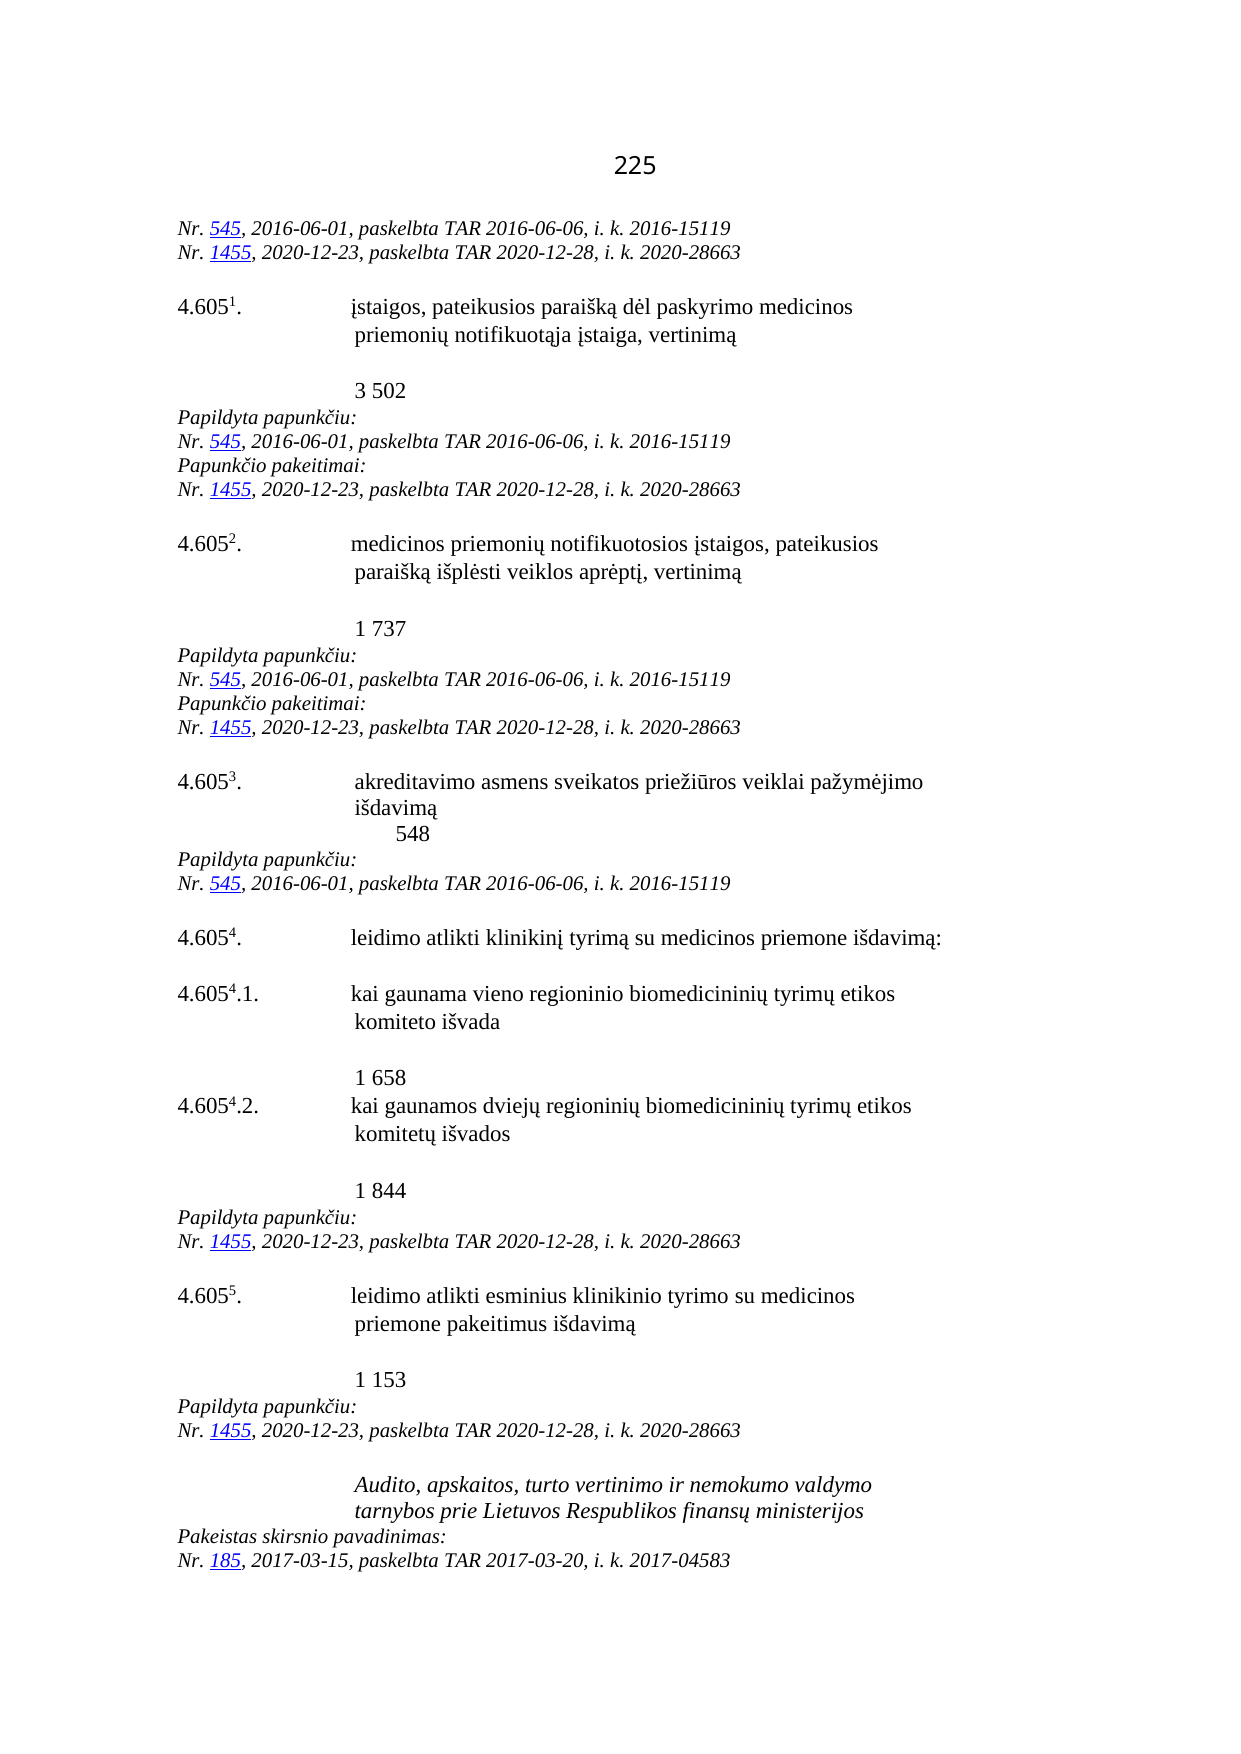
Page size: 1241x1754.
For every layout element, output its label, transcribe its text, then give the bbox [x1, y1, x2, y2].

text 4.6054.1. kai gaunama vieno regioninio biomedicininių tyrimų etikos komiteto išvada 1 658 [177, 980, 945, 1091]
text Nr. 545, 2016-06-01, paskelbta TAR 2016-06-06, i. k. 2016-15119 [177, 216, 1093, 240]
text Nr. 545, 2016-06-01, paskelbta TAR 2016-06-06, i. k. 2016-15119 [177, 667, 1093, 691]
text Nr. 545, 2016-06-01, paskelbta TAR 2016-06-06, i. k. 2016-15119 [177, 429, 1093, 453]
text Papildyta papunkčiu: [177, 847, 1093, 871]
text Pakeistas skirsnio pavadinimas: [177, 1524, 1093, 1548]
text Papunkčio pakeitimai: [177, 453, 1093, 477]
text Nr. 185, 2017-03-15, paskelbta TAR 2017-03-20, i. k. 2017-04583 [177, 1548, 1093, 1572]
text Nr. 1455, 2020-12-23, paskelbta TAR 2020-12-28, i. k. 2020-28663 [177, 715, 1093, 739]
text Nr. 1455, 2020-12-23, paskelbta TAR 2020-12-28, i. k. 2020-28663 [177, 1418, 1093, 1442]
text Nr. 1455, 2020-12-23, paskelbta TAR 2020-12-28, i. k. 2020-28663 [177, 1229, 1093, 1253]
text Papildyta papunkčiu: [177, 405, 1093, 429]
text Papildyta papunkčiu: [177, 643, 1093, 667]
text Papunkčio pakeitimai: [177, 691, 1093, 715]
text Papildyta papunkčiu: [177, 1205, 1093, 1229]
text 4.6053. akreditavimo asmens sveikatos priežiūros veiklai pažymėjimo išdavimą 548 [177, 768, 945, 847]
text 4.6055. leidimo atlikti esminius klinikinio tyrimo su medicinos priemone pakeitimus išdavimą 1 153 [177, 1282, 945, 1392]
text Nr. 1455, 2020-12-23, paskelbta TAR 2020-12-28, i. k. 2020-28663 [177, 240, 1093, 264]
text Papildyta papunkčiu: [177, 1394, 1093, 1418]
text Nr. 1455, 2020-12-23, paskelbta TAR 2020-12-28, i. k. 2020-28663 [177, 477, 1093, 501]
text 4.6054. leidimo atlikti klinikinį tyrimą su medicinos priemone išdavimą: [177, 924, 945, 978]
text 4.6051. įstaigos, pateikusios paraišką dėl paskyrimo medicinos priemonių notifikuotąja įstaiga, vertinimą 3 502 [177, 293, 945, 403]
text 4.6052. medicinos priemonių notifikuotosios įstaigos, pateikusios paraišką išplėsti veiklos aprėptį, vertinimą 1 737 [177, 530, 945, 641]
text Audito, apskaitos, turto vertinimo ir nemokumo valdymo tarnybos prie Lietuvos Respublikos finansų ministerijos [354, 1471, 945, 1524]
text 4.6054.2. kai gaunamos dviejų regioninių biomedicininių tyrimų etikos komitetų išvados 1 844 [177, 1092, 945, 1203]
text Nr. 545, 2016-06-01, paskelbta TAR 2016-06-06, i. k. 2016-15119 [177, 871, 1093, 895]
